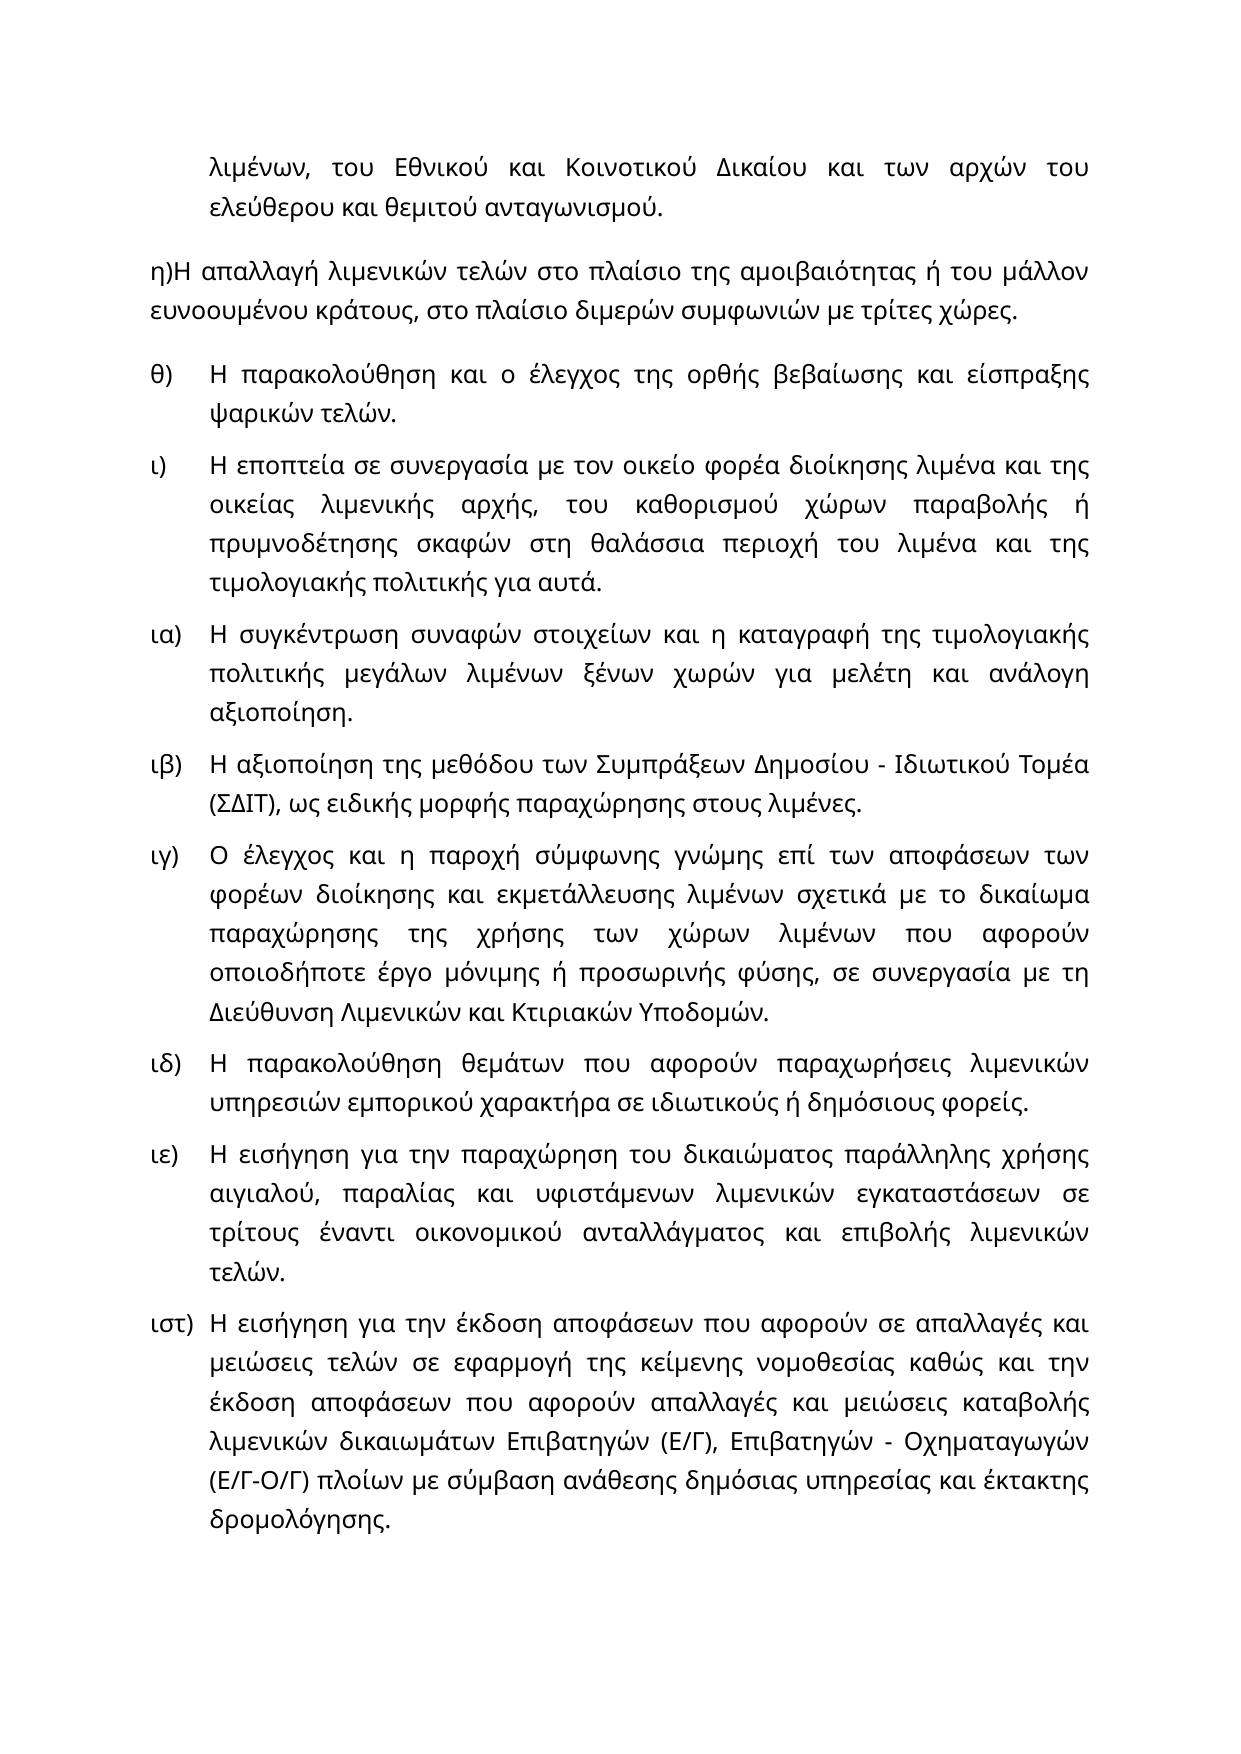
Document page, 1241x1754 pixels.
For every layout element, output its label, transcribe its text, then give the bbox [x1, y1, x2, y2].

list ια) Η συγκέντρωση συναφών στοιχείων και η καταγραφή της τιμολογιακής πολιτικής μεγάλων λιμένων ξένων χωρών για μελέτη και ανάλογη αξιοποίηση. [150, 617, 1090, 729]
list ι) Η εποπτεία σε συνεργασία με τον οικείο φορέα διοίκησης λιμένα και της οικείας λιμενικής αρχής, του καθορισμού χώρων παραβολής ή πρυμνοδέτησης σκαφών στη θαλάσσια περιοχή του λιμένα και της τιμολογιακής πολιτικής για αυτά. [150, 447, 1090, 599]
list λιμένων, του Εθνικού και Κοινοτικού Δικαίου και των αρχών του ελεύθερου και θεμιτού ανταγωνισμού. [150, 150, 1090, 223]
list ιε) Η εισήγηση για την παραχώρηση του δικαιώματος παράλληλης χρήσης αιγιαλού, παραλίας και υφιστάμενων λιμενικών εγκαταστάσεων σε τρίτους έναντι οικονομικού ανταλλάγματος και επιβολής λιμενικών τελών. [150, 1137, 1090, 1288]
list θ) Η παρακολούθηση και ο έλεγχος της ορθής βεβαίωσης και είσπραξης ψαρικών τελών. [150, 357, 1090, 430]
list ιβ) Η αξιοποίηση της μεθόδου των Συμπράξεων Δημοσίου - Ιδιωτικού Τομέα (ΣΔΙΤ), ως ειδικής μορφής παραχώρησης στους λιμένες. [150, 747, 1090, 820]
list ιστ) Η εισήγηση για την έκδοση αποφάσεων που αφορούν σε απαλλαγές και μειώσεις τελών σε εφαρμογή της κείμενης νομοθεσίας καθώς και την έκδοση αποφάσεων που αφορούν απαλλαγές και μειώσεις καταβολής λιμενικών δικαιωμάτων Επιβατηγών (Ε/Γ), Επιβατηγών - Οχηματαγωγών (Ε/Γ-Ο/Γ) πλοίων με σύμβαση ανάθεσης δημόσιας υπηρεσίας και έκτακτης δρομολόγησης. [150, 1306, 1090, 1536]
list ιγ) Ο έλεγχος και η παροχή σύμφωνης γνώμης επί των αποφάσεων των φορέων διοίκησης και εκμετάλλευσης λιμένων σχετικά με το δικαίωμα παραχώρησης της χρήσης των χώρων λιμένων που αφορούν οποιοδήποτε έργο μόνιμης ή προσωρινής φύσης, σε συνεργασία με τη Διεύθυνση Λιμενικών και Κτιριακών Υποδομών. [150, 837, 1090, 1028]
list ιδ) Η παρακολούθηση θεμάτων που αφορούν παραχωρήσεις λιμενικών υπηρεσιών εμπορικού χαρακτήρα σε ιδιωτικούς ή δημόσιους φορείς. [150, 1046, 1090, 1119]
text η)Η απαλλαγή λιμενικών τελών στο πλαίσιο της αμοιβαιότητας ή του μάλλον ευνοουμένου κράτους, στο πλαίσιο διμερών συμφωνιών με τρίτες χώρες. [150, 253, 1090, 327]
